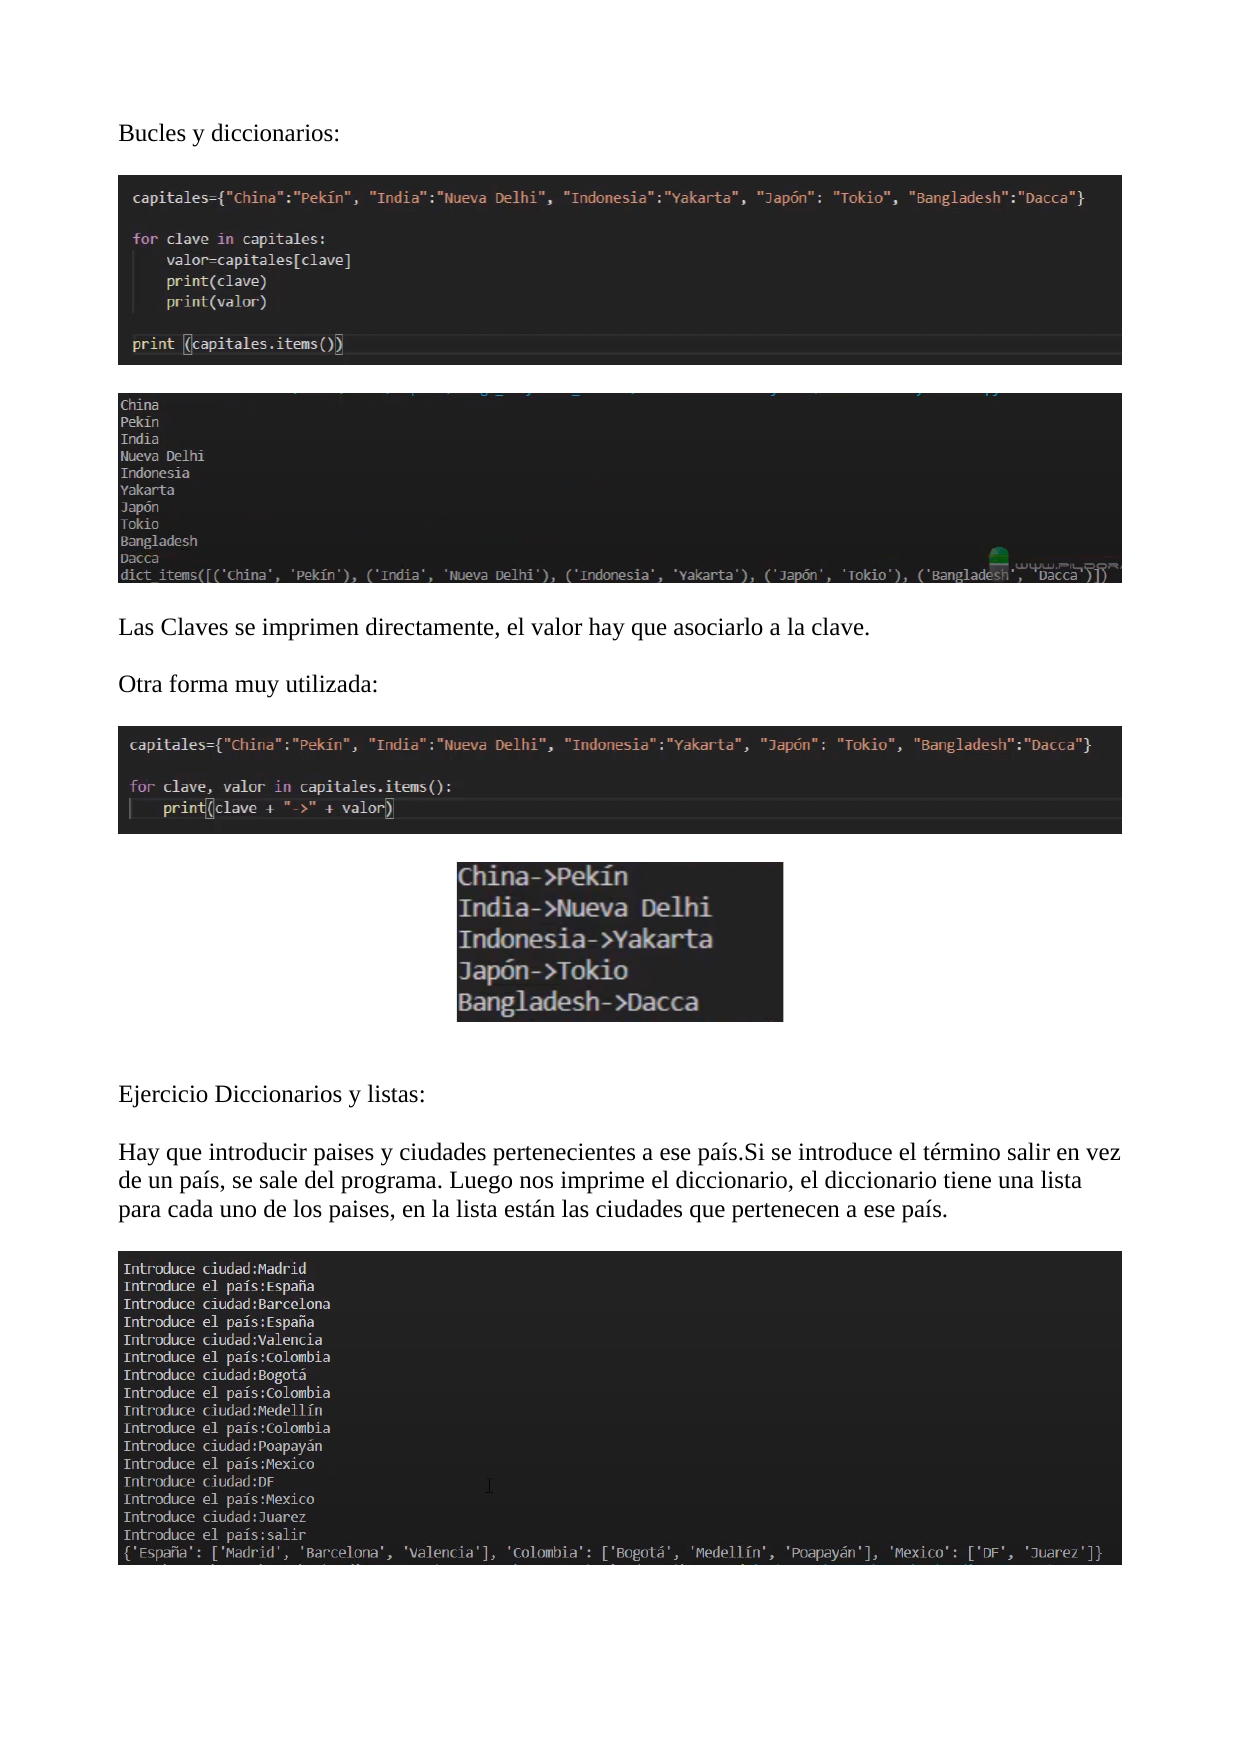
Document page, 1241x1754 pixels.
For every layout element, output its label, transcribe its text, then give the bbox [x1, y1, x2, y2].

picture [118, 393, 1122, 583]
picture [456, 862, 784, 1022]
text Otra forma muy utilizada: [118, 669, 1122, 698]
text Bucles y diccionarios: [118, 118, 1122, 147]
text Las Claves se imprimen directamente, el valor hay que asociarlo a la clave. [118, 612, 1122, 640]
picture [118, 1251, 1122, 1565]
picture [118, 726, 1122, 834]
text Ejercicio Diccionarios y listas: [118, 1079, 1122, 1108]
text Hay que introducir paises y ciudades pertenecientes a ese país.Si se introduce el término salir en vez de un país, se sale del programa. Luego nos imprime el diccionario, el diccionario tiene una lista para cada uno de los paises, en la lista están las ciudades que pertenecen a ese país. [118, 1137, 1122, 1223]
picture [118, 175, 1122, 365]
